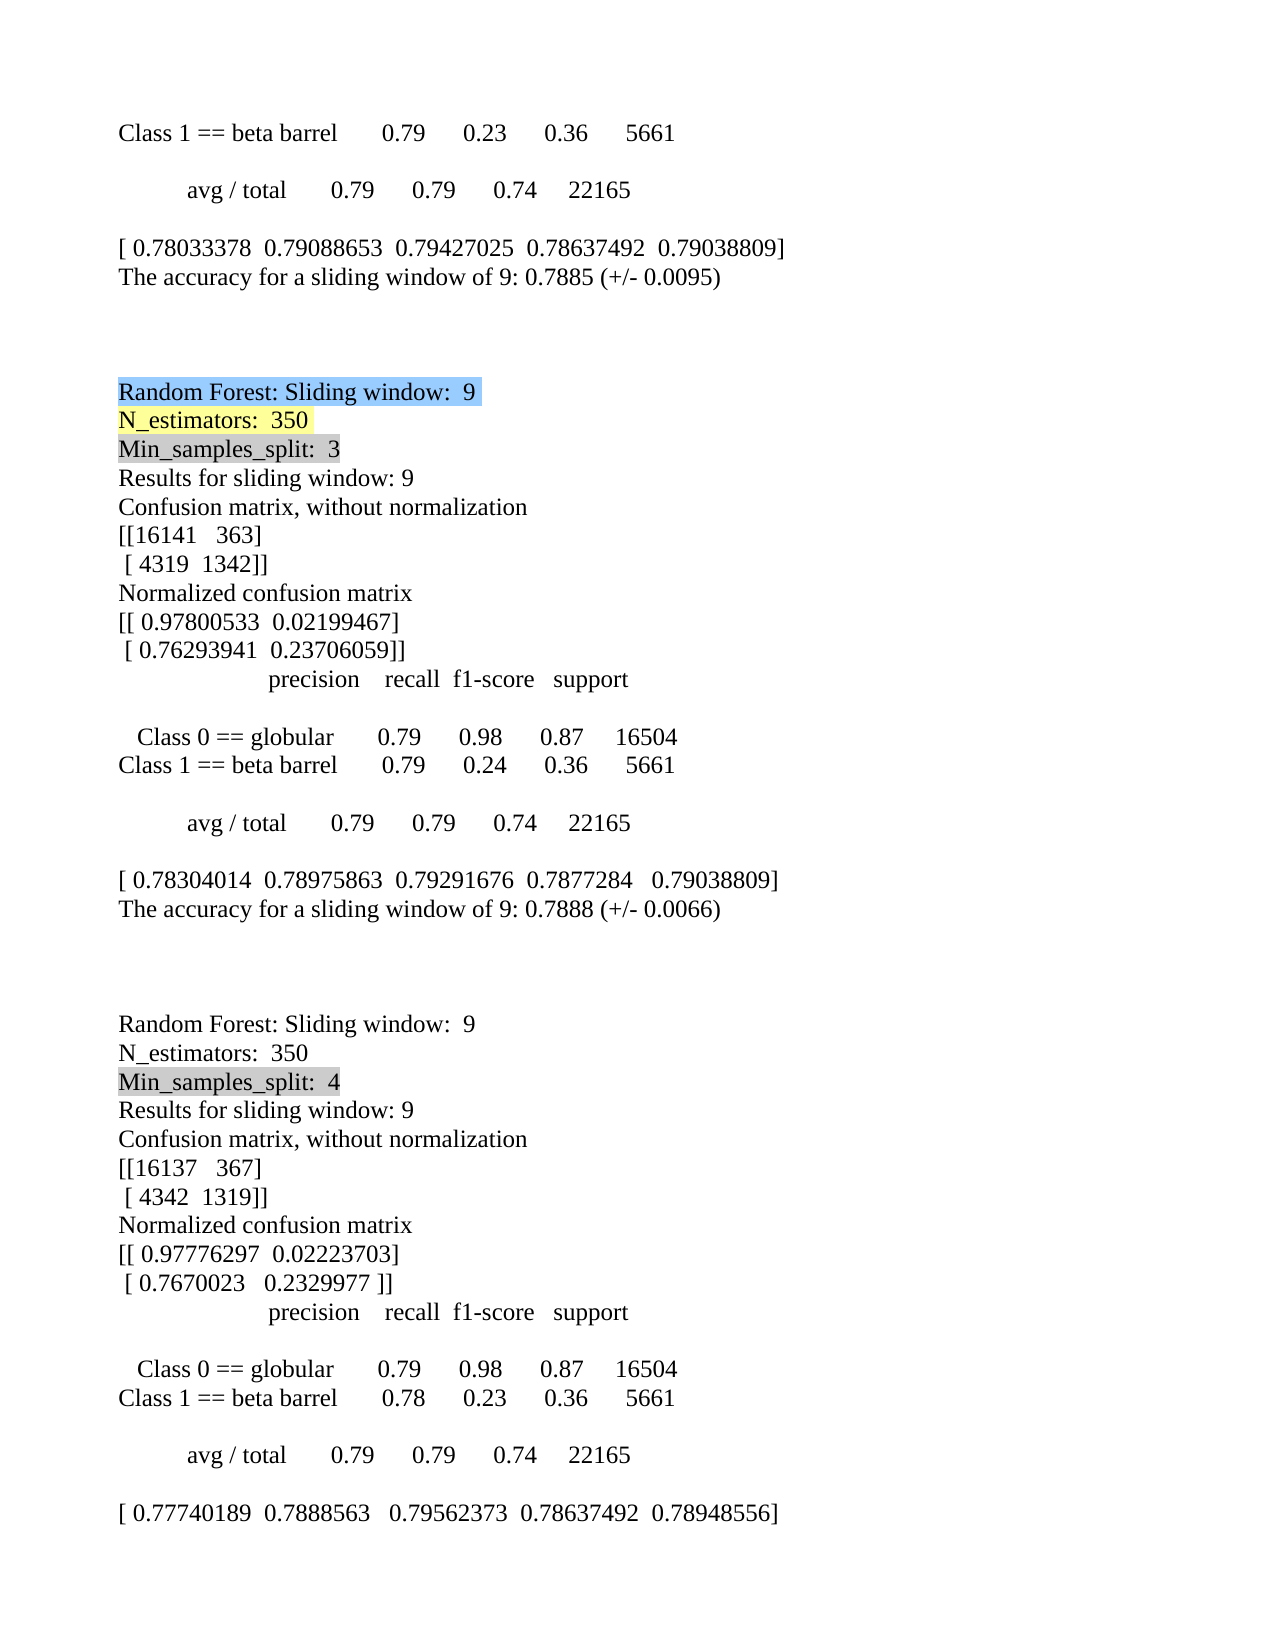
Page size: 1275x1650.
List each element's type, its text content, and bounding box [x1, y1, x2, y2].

text Confusion matrix, without normalization [118, 1124, 1157, 1153]
text Results for sliding window: 9 [118, 1096, 1157, 1124]
text Class 1 == beta barrel 0.78 0.23 0.36 5661 [118, 1383, 1157, 1412]
text [ 0.78033378 0.79088653 0.79427025 0.78637492 0.79038809] [118, 233, 1157, 262]
text avg / total 0.79 0.79 0.74 22165 [118, 808, 1157, 837]
text [[16141 363] [118, 521, 1157, 549]
text Results for sliding window: 9 [118, 463, 1157, 492]
text Class 1 == beta barrel 0.79 0.24 0.36 5661 [118, 751, 1157, 779]
text The accuracy for a sliding window of 9: 0.7888 (+/- 0.0066) [118, 894, 1157, 923]
text Class 0 == globular 0.79 0.98 0.87 16504 [118, 1354, 1157, 1383]
text Random Forest: Sliding window: 9 [118, 377, 1157, 406]
text Min_samples_split: 4 [118, 1067, 1157, 1096]
text [[ 0.97800533 0.02199467] [118, 607, 1157, 636]
text precision recall f1-score support [118, 1297, 1157, 1326]
text Normalized confusion matrix [118, 1211, 1157, 1239]
text [ 0.76293941 0.23706059]] [118, 636, 1157, 664]
text [ 0.78304014 0.78975863 0.79291676 0.7877284 0.79038809] [118, 866, 1157, 894]
text N_estimators: 350 [118, 1038, 1157, 1067]
text Class 0 == globular 0.79 0.98 0.87 16504 [118, 722, 1157, 751]
text Confusion matrix, without normalization [118, 492, 1157, 521]
text avg / total 0.79 0.79 0.74 22165 [118, 176, 1157, 204]
text [ 0.7670023 0.2329977 ]] [118, 1268, 1157, 1297]
text Min_samples_split: 3 [118, 434, 1157, 463]
text Class 1 == beta barrel 0.79 0.23 0.36 5661 [118, 118, 1157, 147]
text [ 4319 1342]] [118, 549, 1157, 578]
text [ 4342 1319]] [118, 1182, 1157, 1211]
text Normalized confusion matrix [118, 578, 1157, 607]
text Random Forest: Sliding window: 9 [118, 1009, 1157, 1038]
text The accuracy for a sliding window of 9: 0.7885 (+/- 0.0095) [118, 262, 1157, 291]
text [[16137 367] [118, 1153, 1157, 1182]
text [[ 0.97776297 0.02223703] [118, 1239, 1157, 1268]
text precision recall f1-score support [118, 664, 1157, 693]
text [ 0.77740189 0.7888563 0.79562373 0.78637492 0.78948556] [118, 1498, 1157, 1527]
text N_estimators: 350 [118, 406, 1157, 434]
text avg / total 0.79 0.79 0.74 22165 [118, 1441, 1157, 1469]
